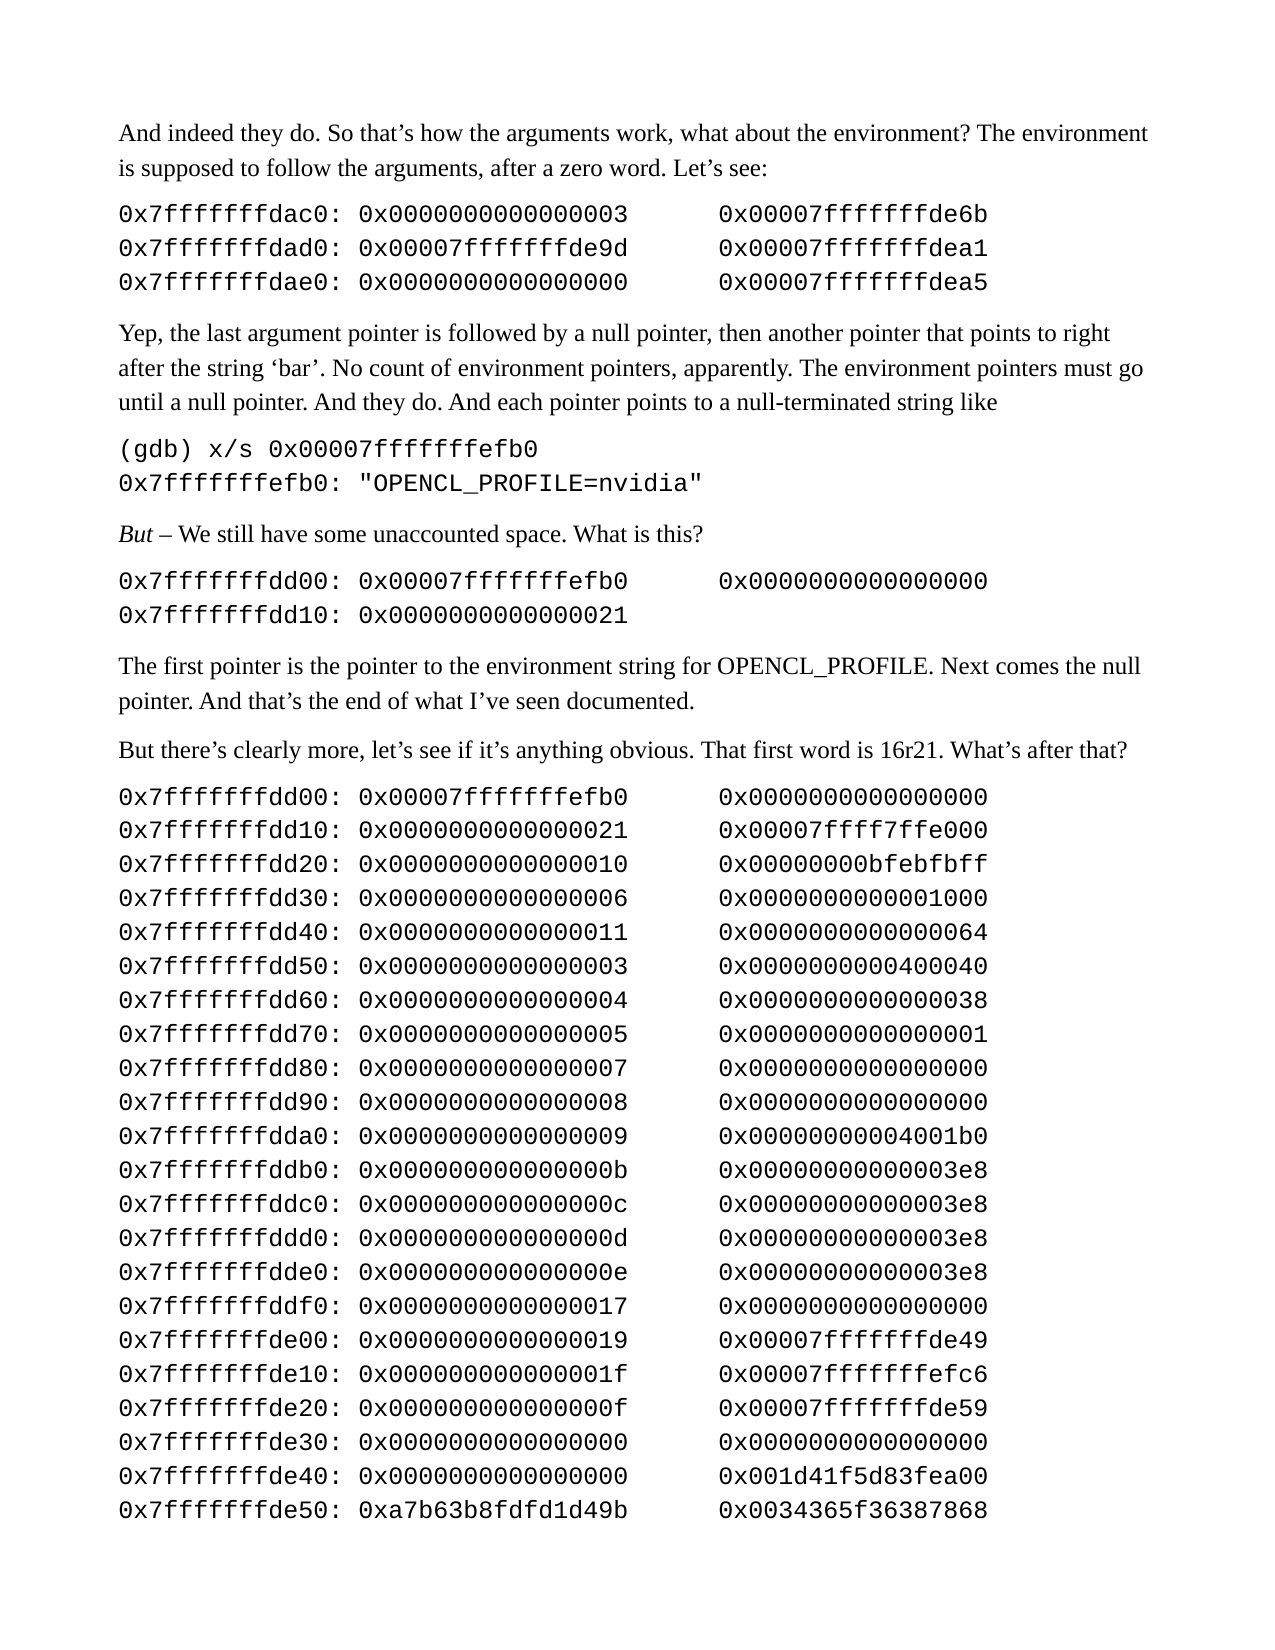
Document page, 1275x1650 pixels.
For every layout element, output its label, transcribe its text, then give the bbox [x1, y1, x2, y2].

text 0x7fffffffdac0: 0x0000000000000003 0x00007fffffffde6b [118, 202, 1157, 230]
text 0x7fffffffdd50: 0x0000000000000003 0x0000000000400040 [118, 954, 1157, 982]
text 0x7fffffffde20: 0x000000000000000f 0x00007fffffffde59 [118, 1395, 1157, 1424]
text 0x7fffffffdad0: 0x00007fffffffde9d 0x00007fffffffdea1 [118, 236, 1157, 264]
text 0x7fffffffddc0: 0x000000000000000c 0x00000000000003e8 [118, 1192, 1157, 1220]
text 0x7fffffffdd90: 0x0000000000000008 0x0000000000000000 [118, 1090, 1157, 1118]
text 0x7fffffffdd70: 0x0000000000000005 0x0000000000000001 [118, 1022, 1157, 1050]
text And indeed they do. So that’s how the arguments work, what about the environment? The environment is supposed to follow the arguments, after a zero word. Let’s see: [118, 118, 1157, 181]
text 0x7fffffffdd10: 0x0000000000000021 [118, 602, 1157, 631]
text 0x7fffffffde50: 0xa7b63b8fdfd1d49b 0x0034365f36387868 [118, 1497, 1157, 1526]
text Yep, the last argument pointer is followed by a null pointer, then another pointer that points to right after the string ‘bar’. No count of environment pointers, apparently. The environment pointers must go until a null pointer. And they do. And each pointer points to a null-terminated string like [118, 318, 1157, 416]
text 0x7fffffffdd30: 0x0000000000000006 0x0000000000001000 [118, 886, 1157, 914]
text 0x7fffffffddb0: 0x000000000000000b 0x00000000000003e8 [118, 1158, 1157, 1186]
text 0x7fffffffde40: 0x0000000000000000 0x001d41f5d83fea00 [118, 1463, 1157, 1492]
text 0x7fffffffefb0: "OPENCL_PROFILE=nvidia" [118, 471, 1157, 499]
text 0x7fffffffdae0: 0x0000000000000000 0x00007fffffffdea5 [118, 269, 1157, 298]
text 0x7fffffffde30: 0x0000000000000000 0x0000000000000000 [118, 1429, 1157, 1458]
text But there’s clearly more, let’s see if it’s anything obvious. That first word is 16r21. What’s after that? [118, 735, 1157, 764]
text 0x7fffffffdd10: 0x0000000000000021 0x00007ffff7ffe000 [118, 818, 1157, 846]
text 0x7fffffffdde0: 0x000000000000000e 0x00000000000003e8 [118, 1259, 1157, 1288]
text 0x7fffffffde00: 0x0000000000000019 0x00007fffffffde49 [118, 1327, 1157, 1356]
text (gdb) x/s 0x00007fffffffefb0 [118, 437, 1157, 465]
text But – We still have some unaccounted space. What is this? [118, 519, 1157, 548]
text 0x7fffffffddd0: 0x000000000000000d 0x00000000000003e8 [118, 1226, 1157, 1254]
text 0x7fffffffde10: 0x000000000000001f 0x00007fffffffefc6 [118, 1361, 1157, 1390]
text 0x7fffffffdd80: 0x0000000000000007 0x0000000000000000 [118, 1056, 1157, 1084]
text 0x7fffffffdd60: 0x0000000000000004 0x0000000000000038 [118, 988, 1157, 1016]
text 0x7fffffffdd00: 0x00007fffffffefb0 0x0000000000000000 [118, 568, 1157, 597]
text The first pointer is the pointer to the environment string for OPENCL_PROFILE. Next comes the null pointer. And that’s the end of what I’ve seen documented. [118, 651, 1157, 715]
text 0x7fffffffdda0: 0x0000000000000009 0x00000000004001b0 [118, 1124, 1157, 1152]
text 0x7fffffffdd00: 0x00007fffffffefb0 0x0000000000000000 [118, 784, 1157, 812]
text 0x7fffffffdd40: 0x0000000000000011 0x0000000000000064 [118, 920, 1157, 948]
text 0x7fffffffddf0: 0x0000000000000017 0x0000000000000000 [118, 1293, 1157, 1322]
text 0x7fffffffdd20: 0x0000000000000010 0x00000000bfebfbff [118, 852, 1157, 880]
